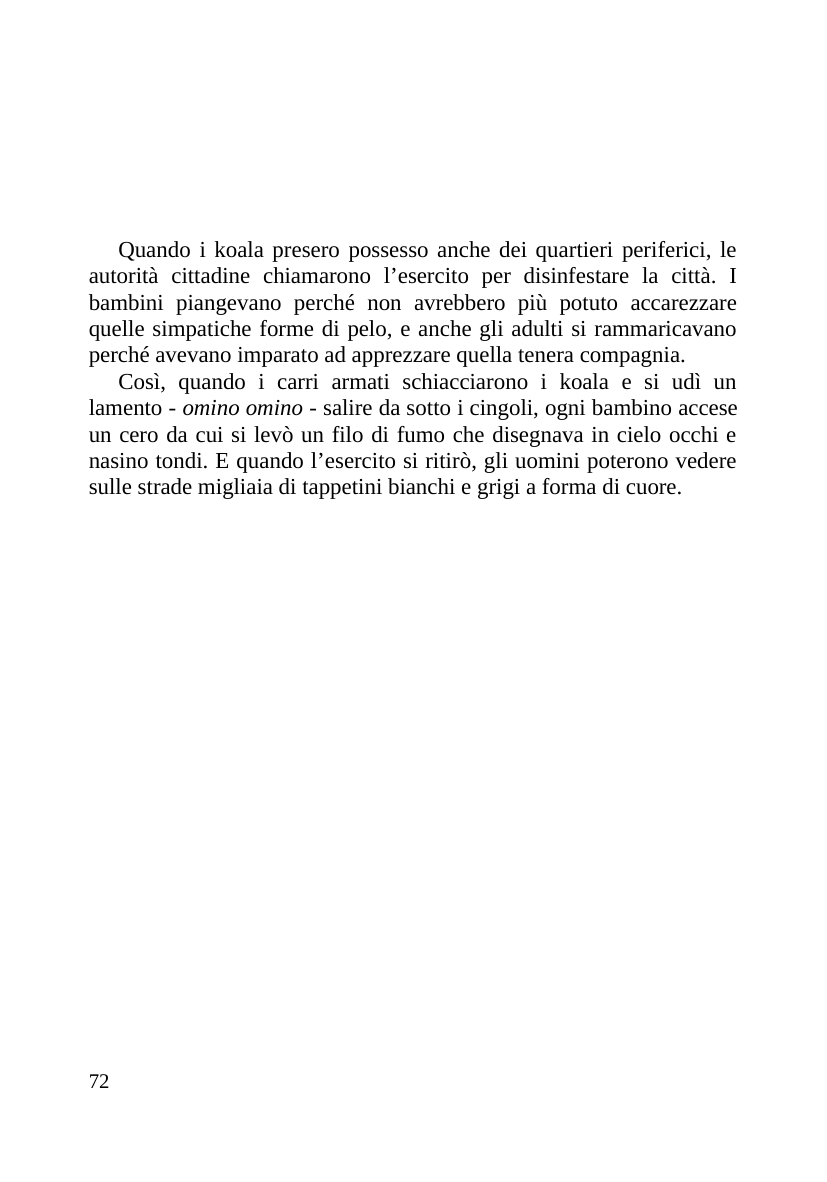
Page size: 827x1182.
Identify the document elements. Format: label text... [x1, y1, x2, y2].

text Quando i koala presero possesso anche dei quartieri periferici, le autorità cittadine chiamarono l’esercito per disinfestare la città. I bambini piangevano perché non avrebbero più potuto accarezzare quelle simpatiche forme di pelo, e anche gli adulti si rammaricavano perché avevano imparato ad apprezzare quella tenera compagnia. [88, 236, 738, 368]
text Così, quando i carri armati schiacciarono i koala e si udì un lamento - omino omino - salire da sotto i cingoli, ogni bambino accese un cero da cui si levò un filo di fumo che disegnava in cielo occhi e nasino tondi. E quando l’esercito si ritirò, gli uomini poterono vedere sulle strade migliaia di tappetini bianchi e grigi a forma di cuore. [88, 368, 738, 500]
